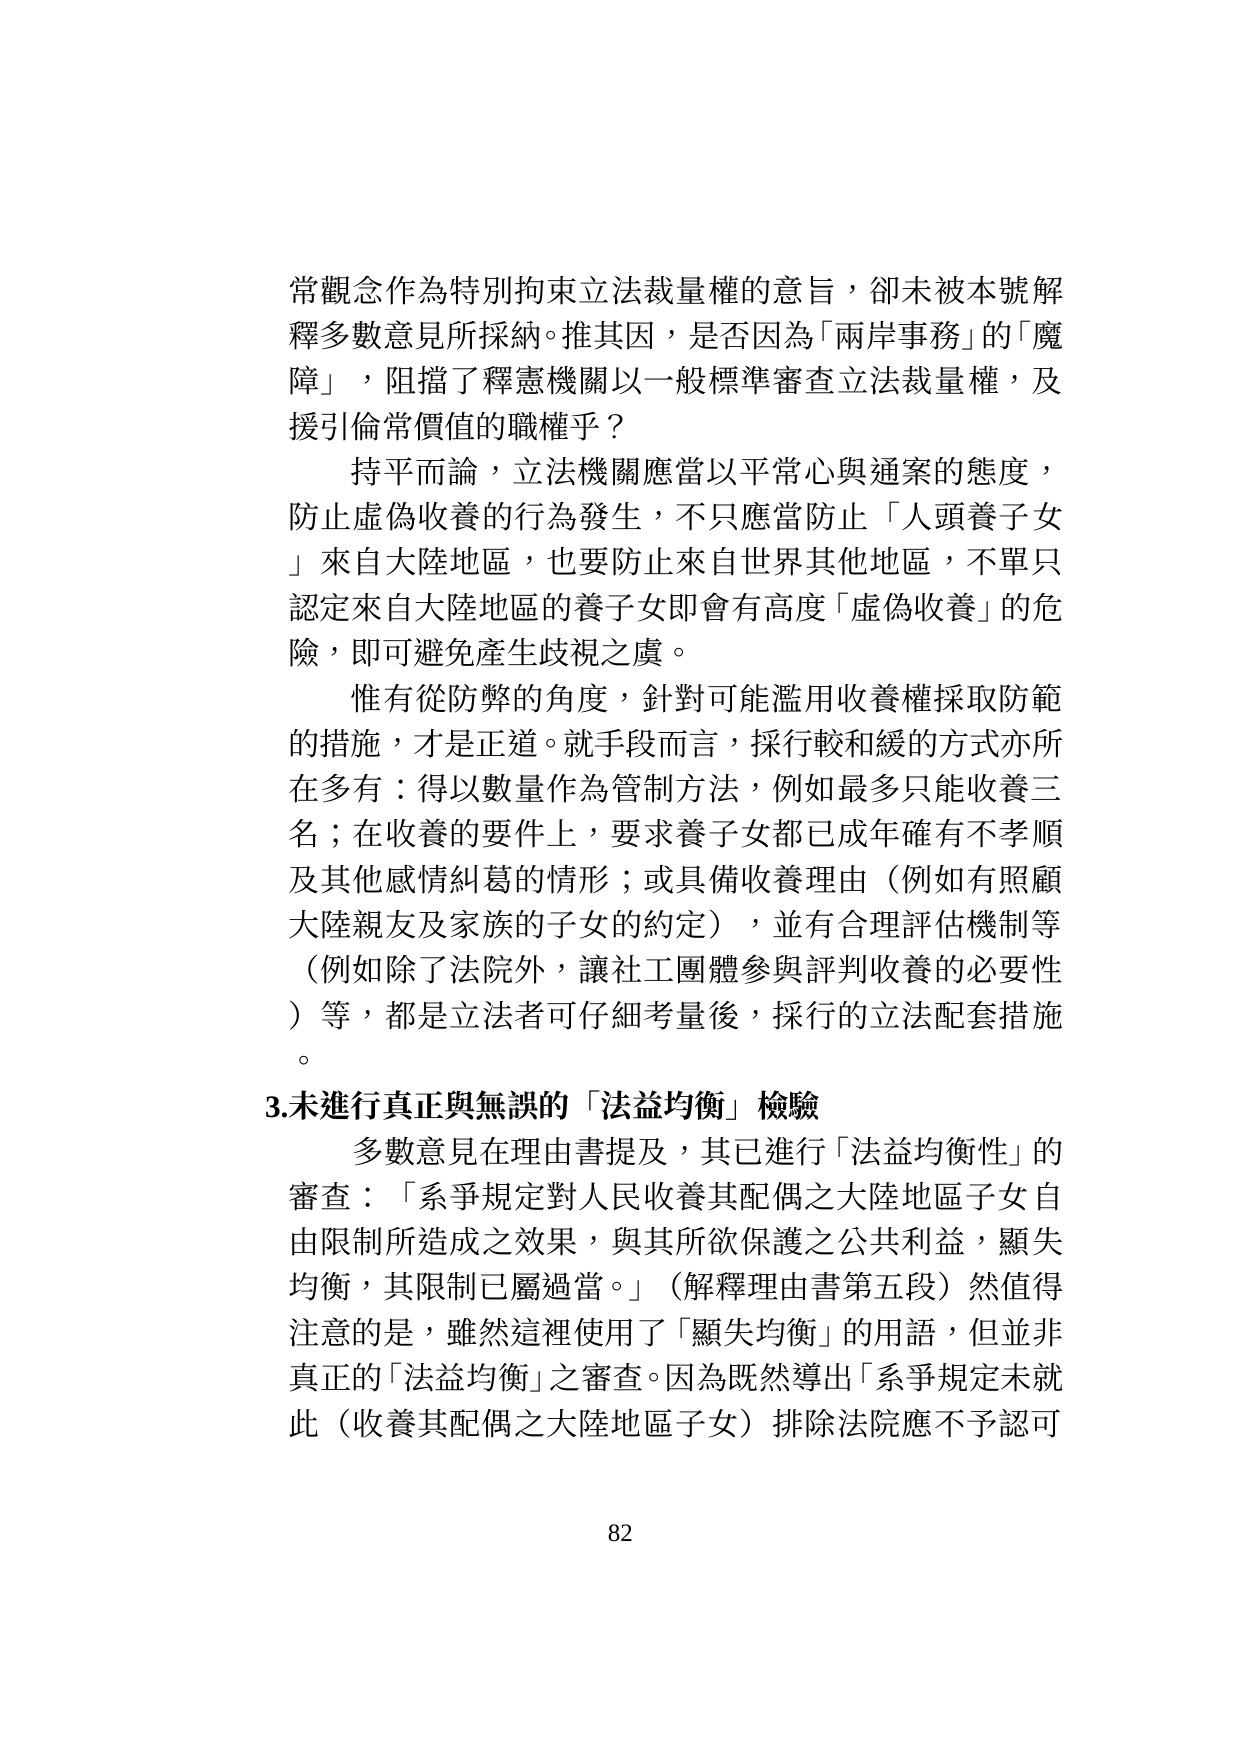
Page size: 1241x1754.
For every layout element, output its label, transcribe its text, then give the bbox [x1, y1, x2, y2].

text 多數意見在理由書提及，其已進行「法益均衡性」的審查：「系爭規定對人民收養其配偶之大陸地區子女自由限制所造成之效果，與其所欲保護之公共利益，顯失均衡，其限制已屬過當。」（解釋理由書第五段）然值得注意的是，雖然這裡使用了「顯失均衡」的用語，但並非真正的「法益均衡」之審查。因為既然導出「系爭規定未就此（收養其配偶之大陸地區子女）排除法院應不予認可 [288, 1127, 1063, 1444]
text 常觀念作為特別拘束立法裁量權的意旨，卻未被本號解釋多數意見所採納。推其因，是否因為「兩岸事務」的「魔障」，阻擋了釋憲機關以一般標準審查立法裁量權，及援引倫常價值的職權乎？ [288, 266, 1063, 447]
text 惟有從防弊的角度，針對可能濫用收養權採取防範的措施，才是正道。就手段而言，採行較和緩的方式亦所在多有：得以數量作為管制方法，例如最多只能收養三名；在收養的要件上，要求養子女都已成年確有不孝順及其他感情糾葛的情形；或具備收養理由（例如有照顧大陸親友及家族的子女的約定），並有合理評估機制等（例如除了法院外，讓社工團體參與評判收養的必要性）等，都是立法者可仔細考量後，採行的立法配套措施。 [288, 674, 1063, 1081]
text 3.未進行真正與無誤的「法益均衡」檢驗 [265, 1081, 1063, 1127]
text 持平而論，立法機關應當以平常心與通案的態度，防止虛偽收養的行為發生，不只應當防止「人頭養子女」來自大陸地區，也要防止來自世界其他地區，不單只認定來自大陸地區的養子女即會有高度「虛偽收養」的危險，即可避免產生歧視之虞。 [288, 447, 1063, 674]
